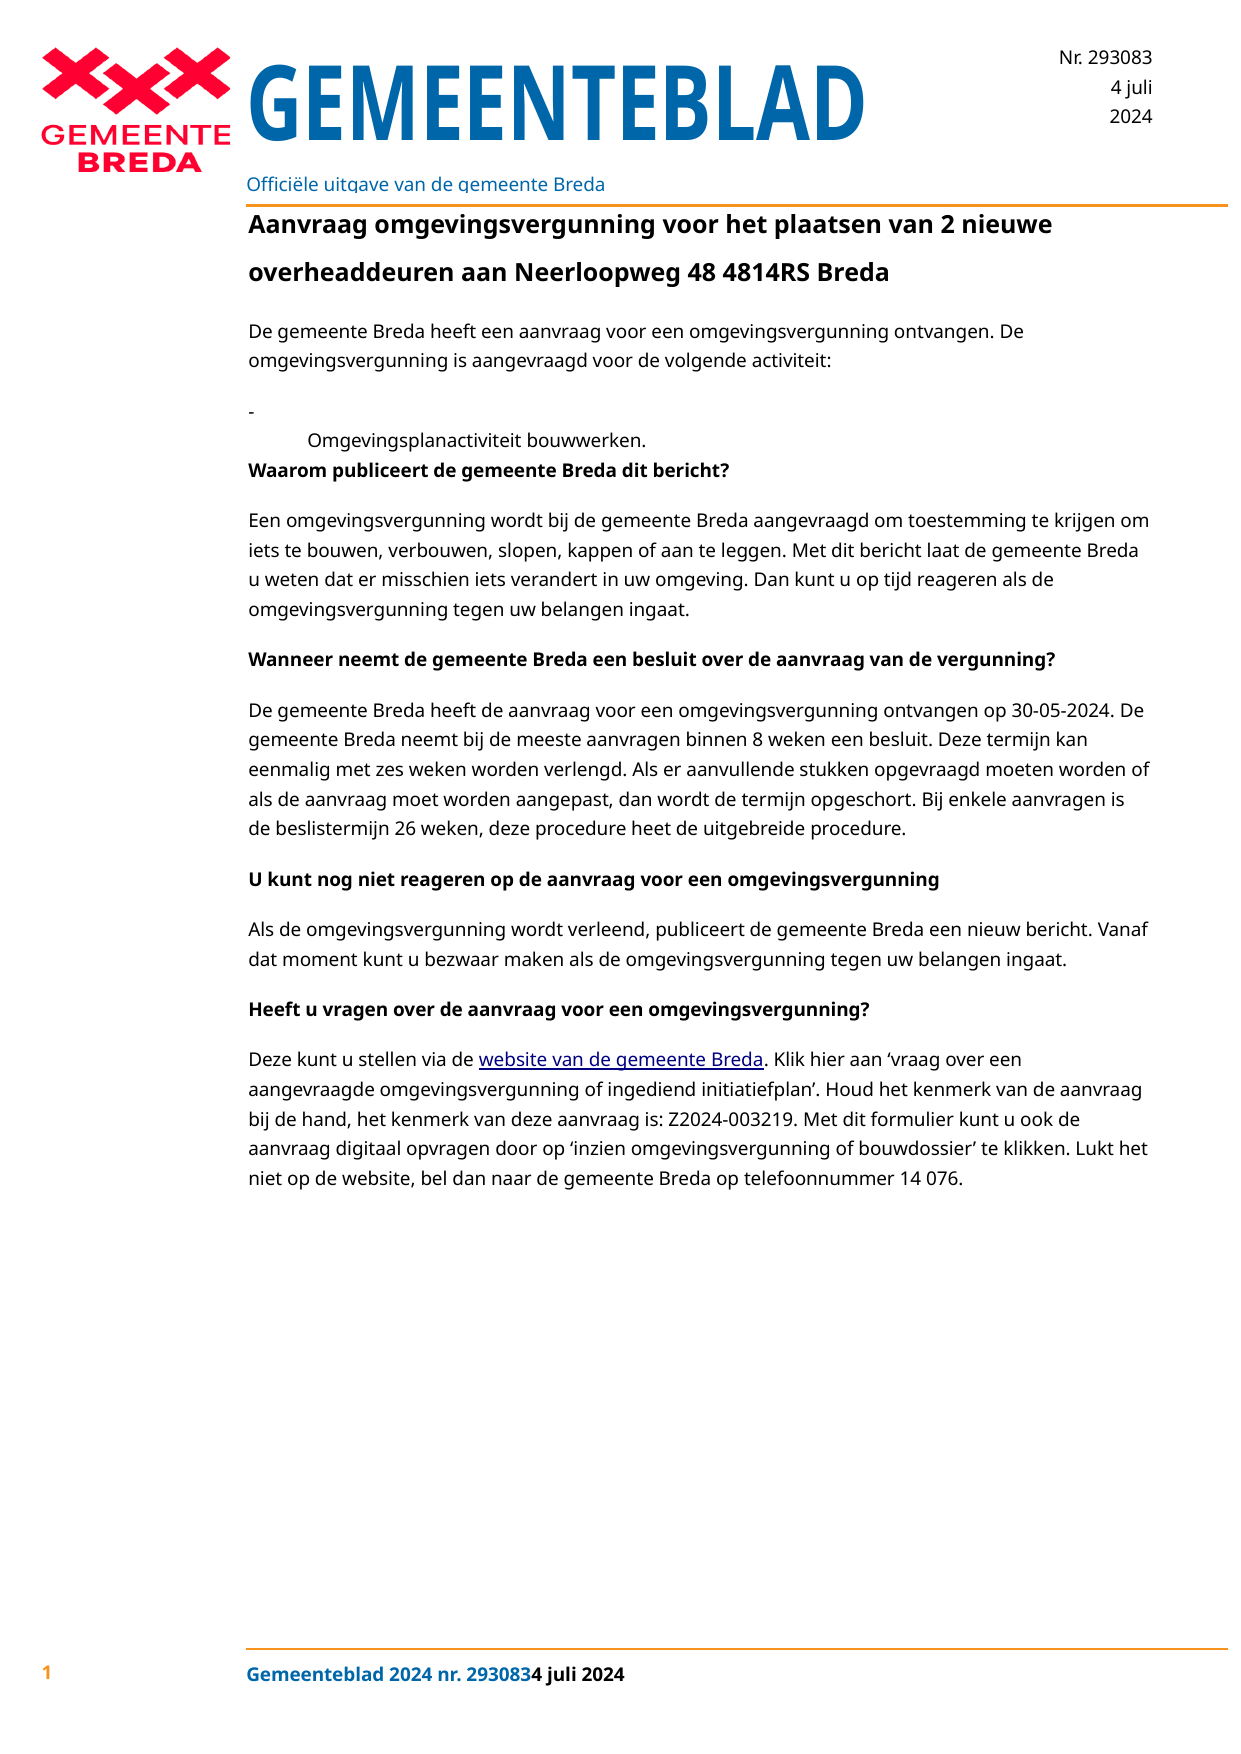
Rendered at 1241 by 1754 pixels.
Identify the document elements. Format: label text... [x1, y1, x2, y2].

text Deze kunt u stellen via de website van de gemeente Breda. Klik hier aan ‘vraag over een aangevraagde omgevingsvergunning of ingediend initiatiefplan’. Houd het kenmerk van de aanvraag bij de hand, het kenmerk van deze aanvraag is: Z2024-003219. Met dit formulier kunt u ook de aanvraag digitaal opvragen door op ‘inzien omgevingsvergunning of bouwdossier’ te klikken. Lukt het niet op de website, bel dan naar de gemeente Breda op telefoonnummer 14 076. [248, 1047, 1152, 1191]
picture [41, 47, 231, 172]
list Omgevingsplanactiviteit bouwwerken. [248, 427, 1152, 453]
text Waarom publiceert de gemeente Breda dit bericht? [248, 457, 1152, 483]
text Wanneer neemt de gemeente Breda een besluit over de aanvraag van de vergunning? [248, 647, 1152, 672]
text Een omgevingsvergunning wordt bij de gemeente Breda aangevraagd om toestemming te krijgen om iets te bouwen, verbouwen, slopen, kappen of aan te leggen. Met dit bericht laat de gemeente Breda u weten dat er misschien iets verandert in uw omgeving. Dan kunt u op tijd reageren als de omgevingsvergunning tegen uw belangen ingaat. [248, 507, 1152, 622]
text U kunt nog niet reageren op de aanvraag voor een omgevingsvergunning [248, 866, 1152, 892]
text Aanvraag omgevingsvergunning voor het plaatsen van 2 nieuwe overheaddeuren aan Neerloopweg 48 4814RS Breda [248, 207, 1152, 288]
text De gemeente Breda heeft een aanvraag voor een omgevingsvergunning ontvangen. De omgevingsvergunning is aangevraagd voor de volgende activiteit: [248, 318, 1152, 373]
text Heeft u vragen over de aanvraag voor een omgevingsvergunning? [248, 996, 1152, 1022]
text De gemeente Breda heeft de aanvraag voor een omgevingsvergunning ontvangen op 30-05-2024. De gemeente Breda neemt bij de meeste aanvragen binnen 8 weken een besluit. Deze termijn kan eenmalig met zes weken worden verlengd. Als er aanvullende stukken opgevraagd moeten worden of als de aanvraag moet worden aangepast, dan wordt de termijn opgeschort. Bij enkele aanvragen is de beslistermijn 26 weken, deze procedure heet de uitgebreide procedure. [248, 697, 1152, 841]
text Als de omgevingsvergunning wordt verleend, publiceert de gemeente Breda een nieuw bericht. Vanaf dat moment kunt u bezwaar maken als de omgevingsvergunning tegen uw belangen ingaat. [248, 916, 1152, 972]
